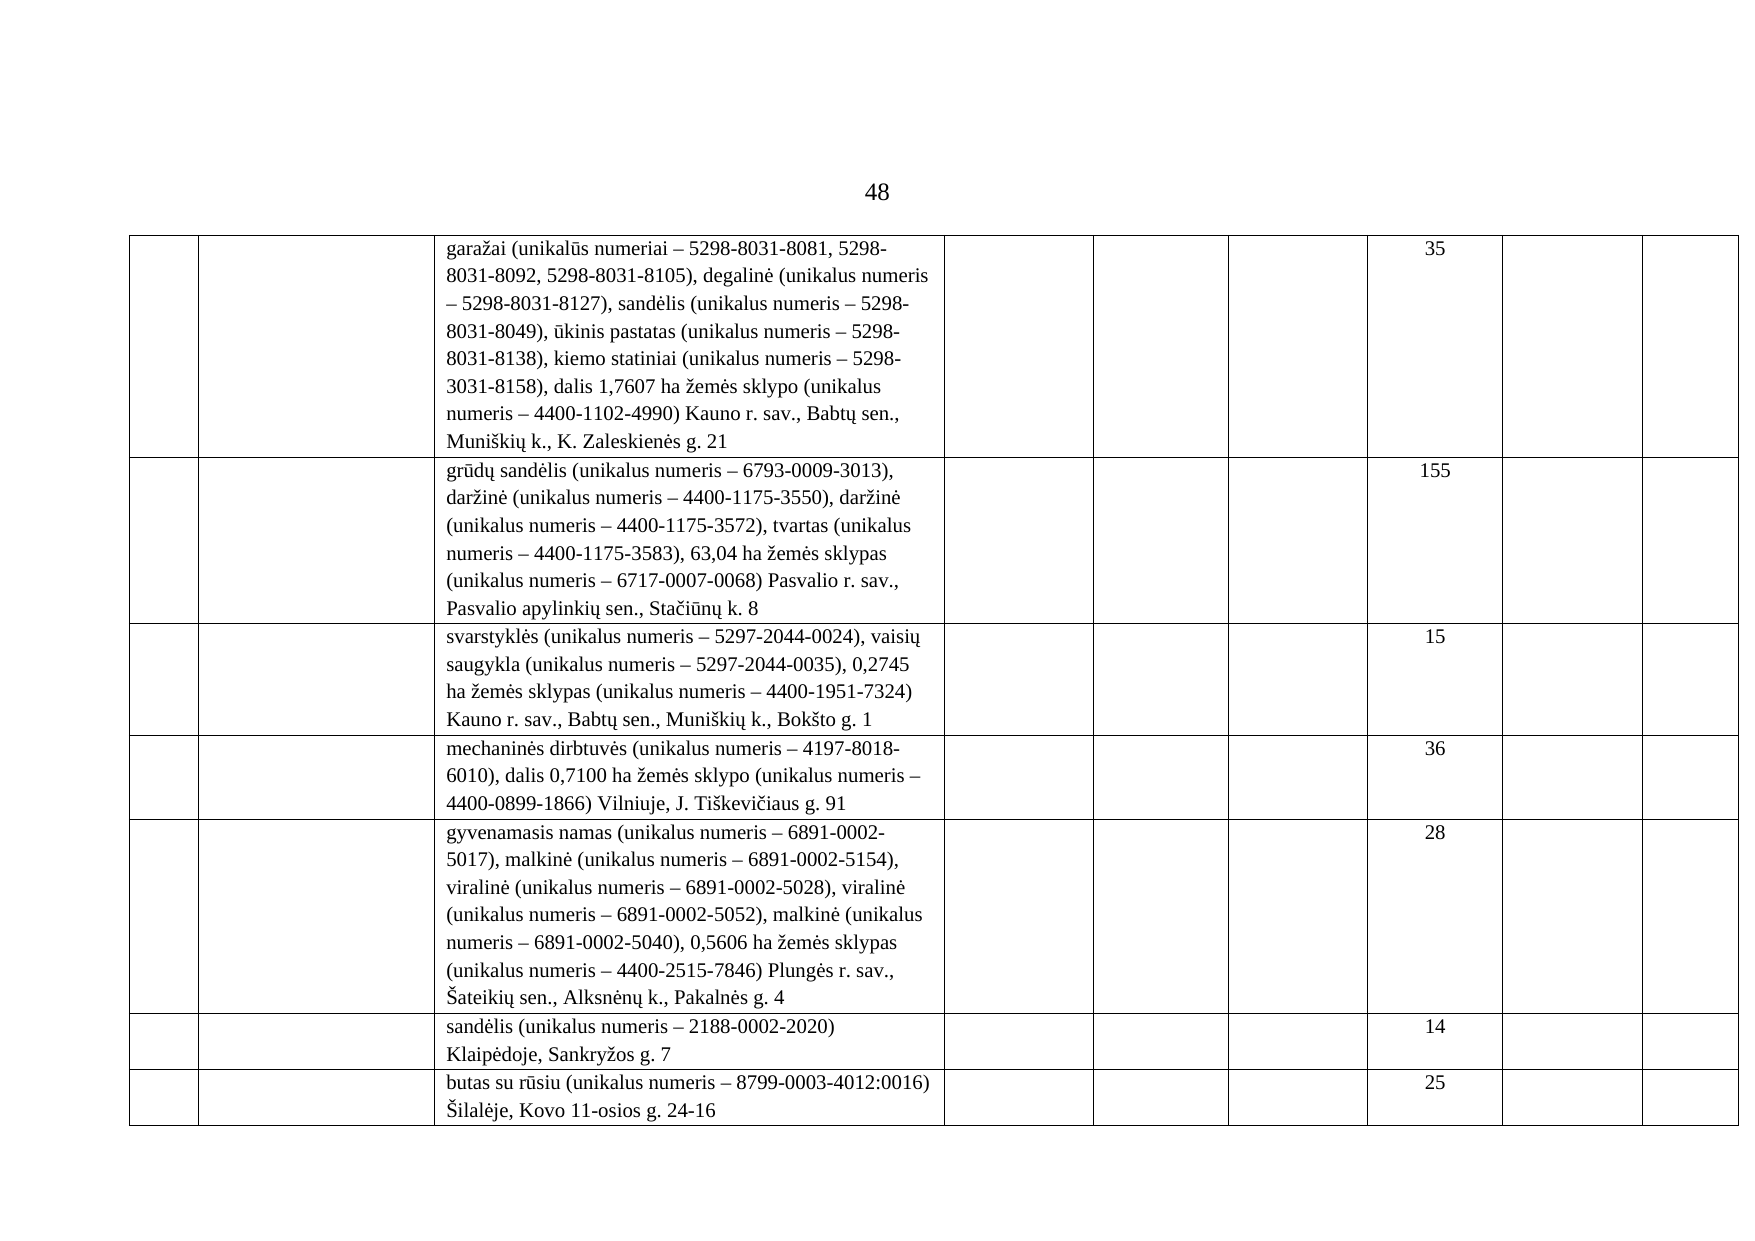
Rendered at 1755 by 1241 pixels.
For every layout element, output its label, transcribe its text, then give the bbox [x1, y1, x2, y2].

table_cell [130, 458, 198, 623]
table_cell svarstyklės (unikalus numeris – 5297-2044-0024), vaisių saugykla (unikalus numeris – 5297-2044-0035), 0,2745 ha žemės sklypas (unikalus numeris – 4400-1951-7324) Kauno r. sav., Babtų sen., Muniškių k., Bokšto g. 1 [435, 624, 944, 735]
table_cell [945, 1070, 1093, 1125]
table_cell [1643, 236, 1738, 457]
table_cell [1503, 736, 1642, 818]
table_cell [1229, 1070, 1367, 1125]
table_cell [1229, 1014, 1367, 1069]
table_cell [130, 624, 198, 735]
table_cell sandėlis (unikalus numeris – 2188-0002-2020) Klaipėdoje, Sankryžos g. 7 [435, 1014, 944, 1069]
table_cell 36 [1368, 736, 1502, 818]
table_cell [1094, 820, 1228, 1013]
table_cell mechaninės dirbtuvės (unikalus numeris – 4197-8018-6010), dalis 0,7100 ha žemės sklypo (unikalus numeris – 4400-0899-1866) Vilniuje, J. Tiškevičiaus g. 91 [435, 736, 944, 818]
table_cell [945, 624, 1093, 735]
table_cell [199, 1014, 434, 1069]
table_cell [130, 736, 198, 818]
table_cell [199, 236, 434, 457]
table_cell [130, 236, 198, 457]
table_cell 15 [1368, 624, 1502, 735]
table_cell gyvenamasis namas (unikalus numeris – 6891-0002-5017), malkinė (unikalus numeris – 6891-0002-5154), viralinė (unikalus numeris – 6891-0002-5028), viralinė (unikalus numeris – 6891-0002-5052), malkinė (unikalus numeris – 6891-0002-5040), 0,5606 ha žemės sklypas (unikalus numeris – 4400-2515-7846) Plungės r. sav., Šateikių sen., Alksnėnų k., Pakalnės g. 4 [435, 820, 944, 1013]
table_cell [130, 1070, 198, 1125]
table_cell [130, 1014, 198, 1069]
table_cell [199, 458, 434, 623]
table_cell [1503, 1014, 1642, 1069]
table_cell [1229, 624, 1367, 735]
table_cell [1229, 736, 1367, 818]
table_cell 25 [1368, 1070, 1502, 1125]
table_cell [1229, 458, 1367, 623]
table_cell [1503, 236, 1642, 457]
table_cell [945, 458, 1093, 623]
table_cell [199, 624, 434, 735]
table_cell [1094, 736, 1228, 818]
table_cell [945, 820, 1093, 1013]
table_cell [199, 736, 434, 818]
table_cell [1229, 820, 1367, 1013]
table_cell [199, 1070, 434, 1125]
table_cell [1643, 1070, 1738, 1125]
table_cell garažai (unikalūs numeriai – 5298-8031-8081, 5298-8031-8092, 5298-8031-8105), degalinė (unikalus numeris – 5298-8031-8127), sandėlis (unikalus numeris – 5298-8031-8049), ūkinis pastatas (unikalus numeris – 5298-8031-8138), kiemo statiniai (unikalus numeris – 5298-3031-8158), dalis 1,7607 ha žemės sklypo (unikalus numeris – 4400-1102-4990) Kauno r. sav., Babtų sen., Muniškių k., K. Zaleskienės g. 21 [435, 236, 944, 457]
table_cell [1094, 458, 1228, 623]
table_cell [1503, 820, 1642, 1013]
table_cell [130, 820, 198, 1013]
table_cell 28 [1368, 820, 1502, 1013]
table_cell [1503, 1070, 1642, 1125]
table_cell [1094, 1014, 1228, 1069]
table_cell [1094, 624, 1228, 735]
table_cell [945, 236, 1093, 457]
table_cell [199, 820, 434, 1013]
table_cell [1643, 736, 1738, 818]
table_cell [1643, 624, 1738, 735]
table_cell [1094, 1070, 1228, 1125]
table_cell 155 [1368, 458, 1502, 623]
table_cell [1094, 236, 1228, 457]
table_cell [945, 736, 1093, 818]
table_cell [1229, 236, 1367, 457]
table_cell [945, 1014, 1093, 1069]
table_cell [1503, 624, 1642, 735]
table_cell [1643, 458, 1738, 623]
table_cell 14 [1368, 1014, 1502, 1069]
table_cell [1643, 820, 1738, 1013]
table_cell [1503, 458, 1642, 623]
table_cell butas su rūsiu (unikalus numeris – 8799-0003-4012:0016) Šilalėje, Kovo 11-osios g. 24-16 [435, 1070, 944, 1125]
table_cell [1643, 1014, 1738, 1069]
table_cell 35 [1368, 236, 1502, 457]
table_cell grūdų sandėlis (unikalus numeris – 6793-0009-3013), daržinė (unikalus numeris – 4400-1175-3550), daržinė (unikalus numeris – 4400-1175-3572), tvartas (unikalus numeris – 4400-1175-3583), 63,04 ha žemės sklypas (unikalus numeris – 6717-0007-0068) Pasvalio r. sav., Pasvalio apylinkių sen., Stačiūnų k. 8 [435, 458, 944, 623]
